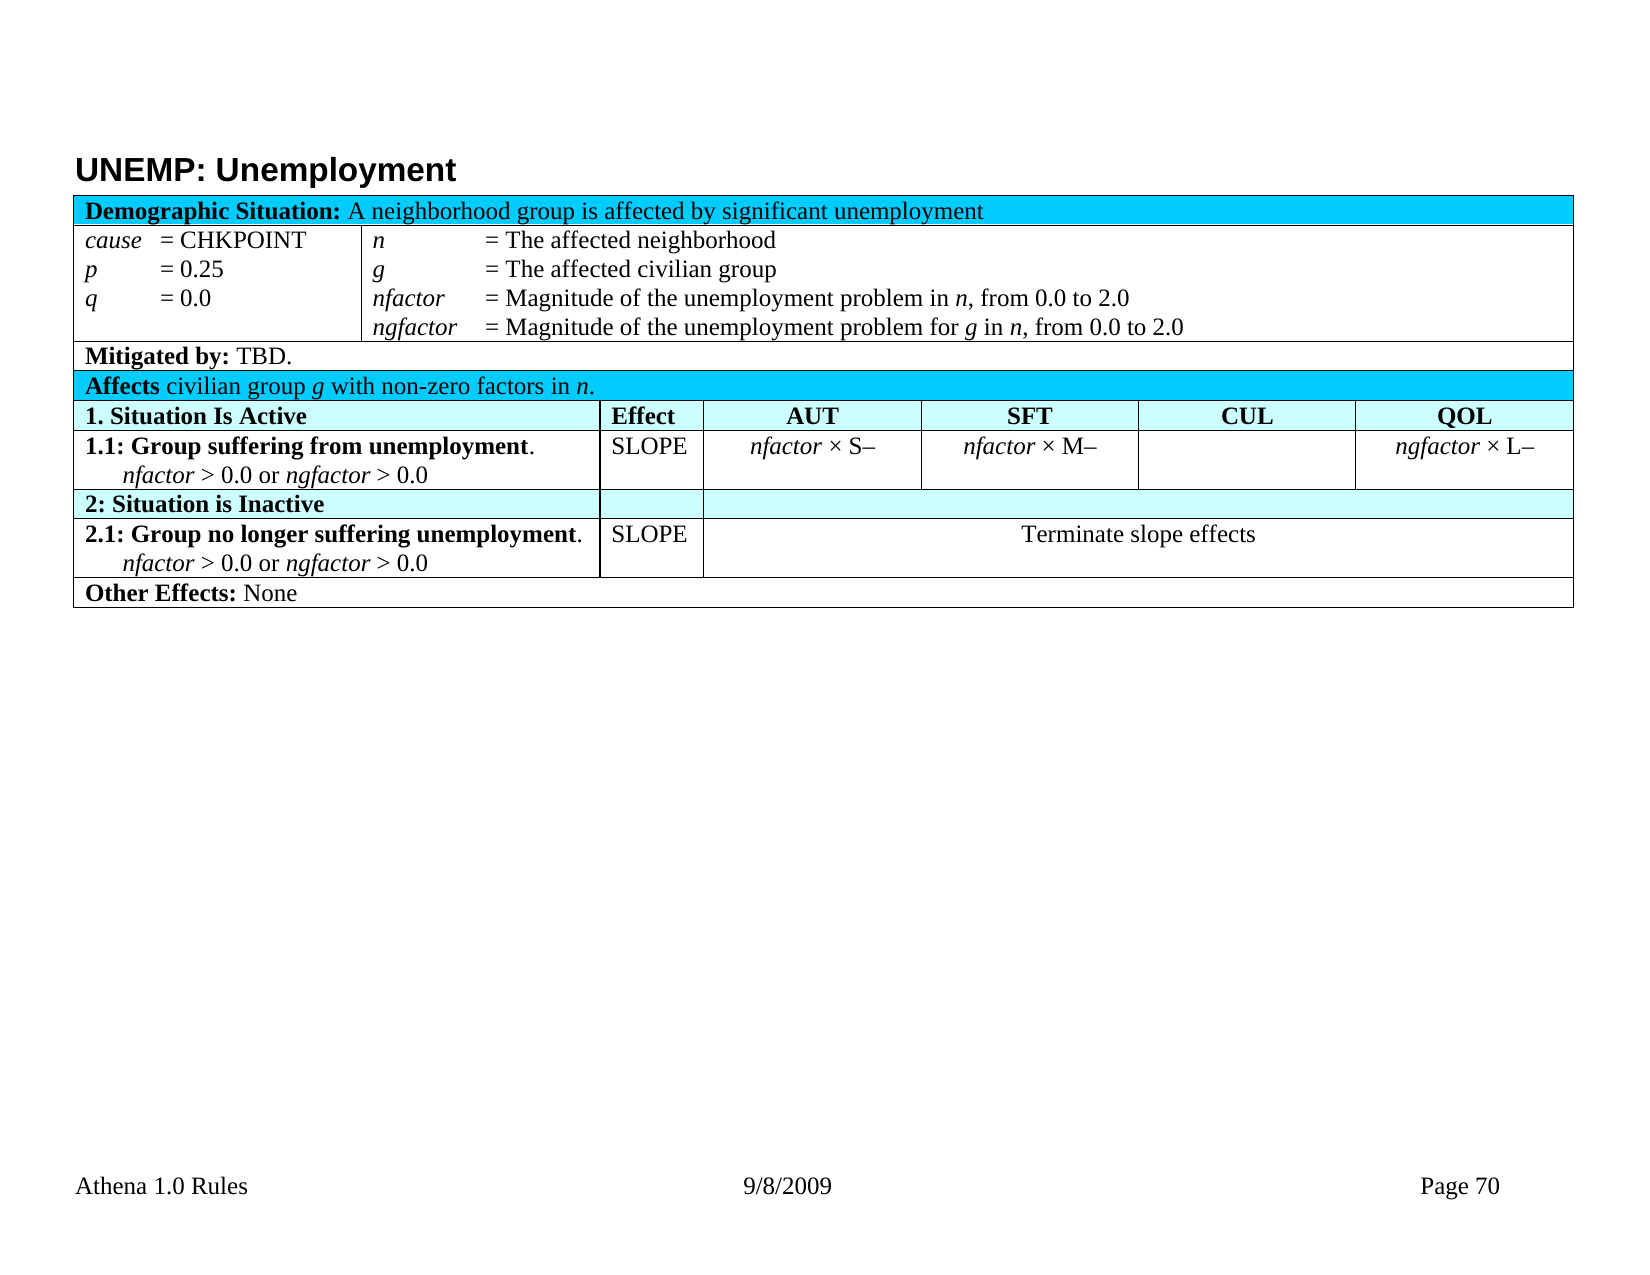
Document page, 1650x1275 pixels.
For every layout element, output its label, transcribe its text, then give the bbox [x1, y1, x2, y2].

table_cell [1139, 431, 1355, 488]
table_cell SFT [922, 401, 1138, 430]
table_cell [601, 490, 703, 518]
table_header Demographic Situation: A neighborhood group is affected by significant unemployment [74, 196, 1573, 224]
table_cell 2.1: Group no longer suffering unemployment. nfactor > 0.0 or ngfactor > 0.0 [74, 519, 599, 577]
table_cell Affects civilian group g with non-zero factors in n. [74, 371, 1573, 400]
table_cell cause = CHKPOINT p = 0.25 q = 0.0 [74, 226, 361, 341]
table_cell Terminate slope effects [704, 519, 1573, 577]
table_cell nfactor × M– [922, 431, 1138, 488]
table_cell CUL [1139, 401, 1355, 430]
table_cell Mitigated by: TBD. [74, 342, 1573, 370]
table_cell 2: Situation is Inactive [74, 490, 599, 518]
table_cell 1. Situation Is Active [74, 401, 599, 430]
table_cell SLOPE [601, 431, 703, 488]
table_cell Other Effects: None [74, 578, 1573, 607]
table_cell QOL [1356, 401, 1573, 430]
table_cell [704, 490, 1573, 518]
table_cell ngfactor × L– [1356, 431, 1573, 488]
table_cell SLOPE [601, 519, 703, 577]
table_cell Effect [601, 401, 703, 430]
text UNEMP: Unemployment [75, 150, 1575, 188]
table_cell AUT [704, 401, 921, 430]
table_cell n = The affected neighborhood g = The affected civilian group nfactor = Magnitude of the unemployment problem in n, from 0.0 to 2.0 ngfactor = Magnitude of the unemployment problem for g in n, from 0.0 to 2.0 [362, 226, 1573, 341]
table_cell nfactor × S– [704, 431, 921, 488]
table_cell 1.1: Group suffering from unemployment. nfactor > 0.0 or ngfactor > 0.0 [74, 431, 599, 488]
